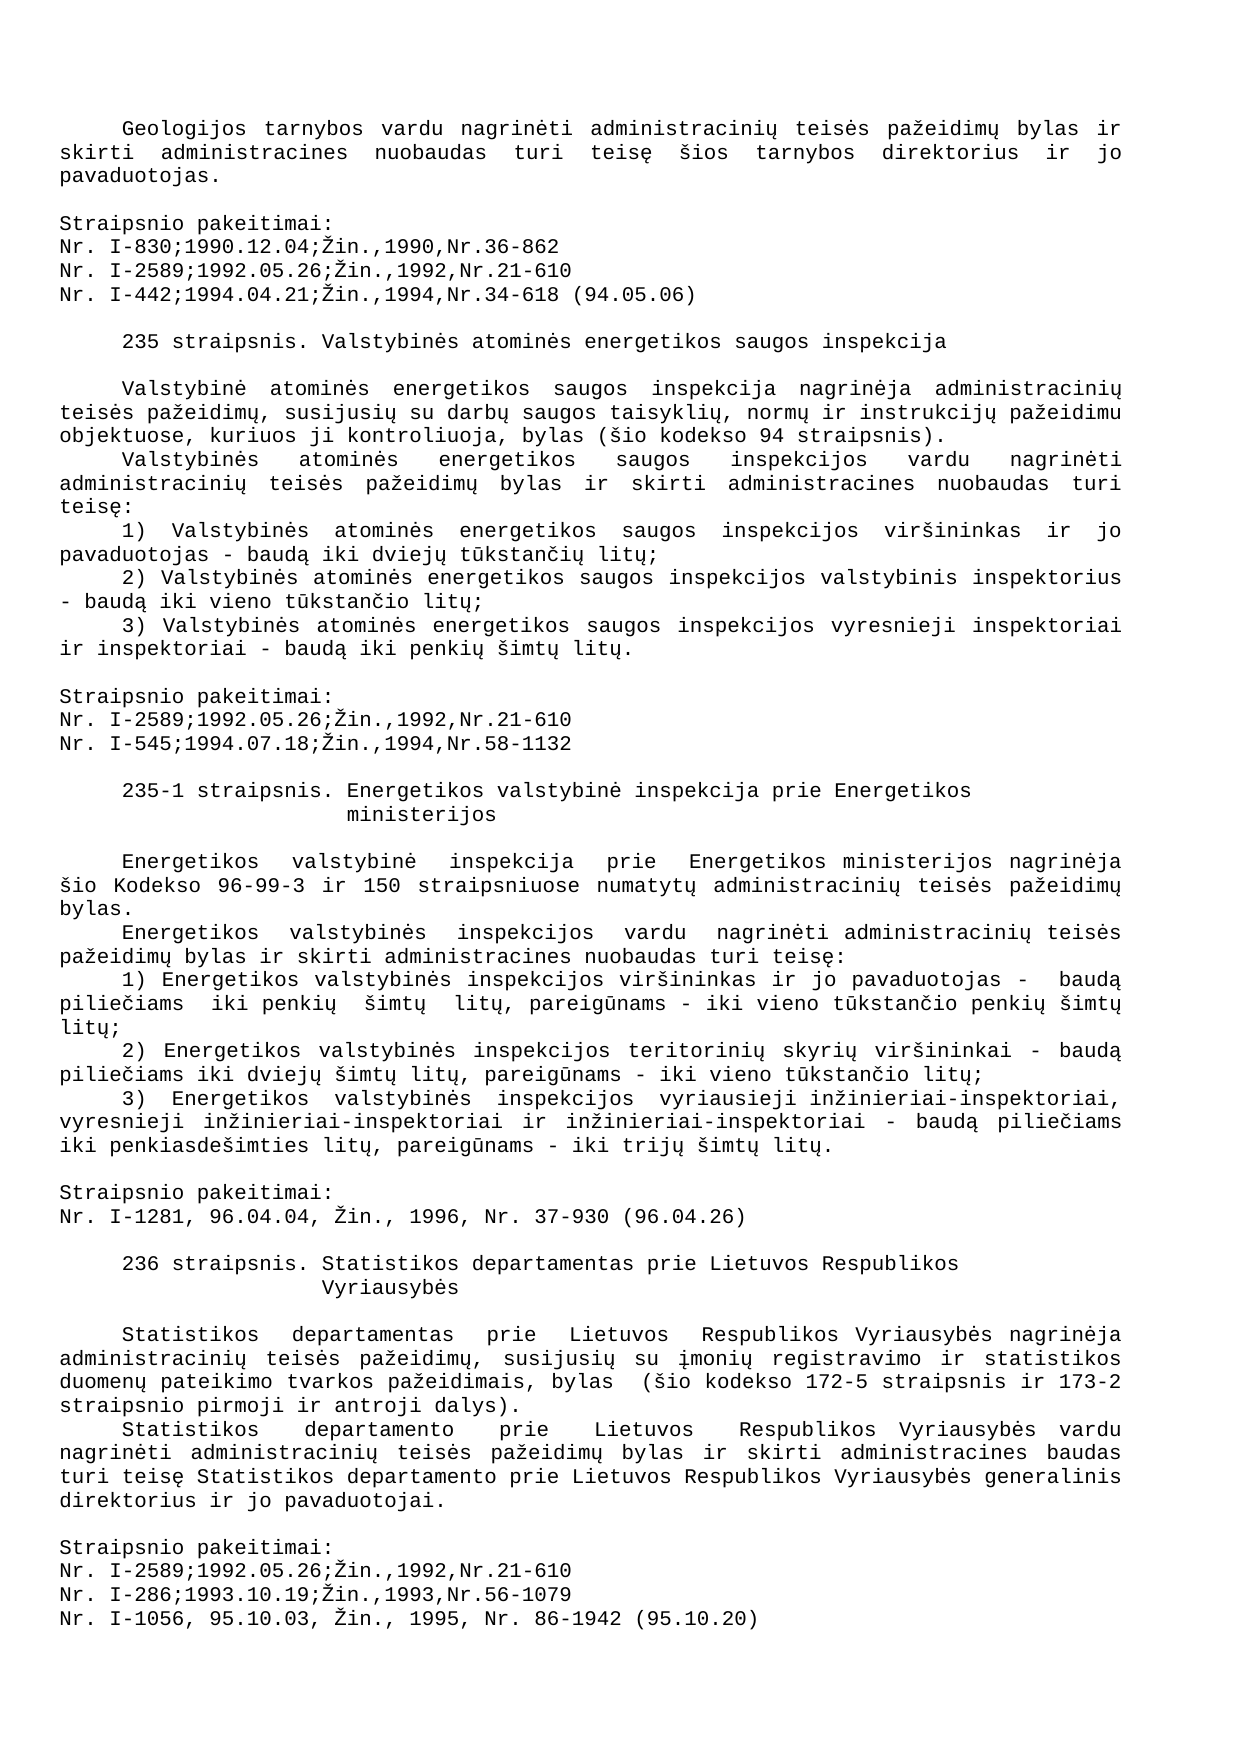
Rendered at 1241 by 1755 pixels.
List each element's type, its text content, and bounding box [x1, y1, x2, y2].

text 235 straipsnis. Valstybinės atominės energetikos saugos inspekcija [59, 331, 1122, 354]
text Vyriausybės [59, 1277, 1122, 1300]
text Nr. I-830;1990.12.04;Žin.,1990,Nr.36-862 [59, 236, 1122, 260]
text Geologijos tarnybos vardu nagrinėti administracinių teisės pažeidimų bylas ir skirti administracines nuobaudas turi teisę šios tarnybos direktorius ir jo pavaduotojas. [59, 118, 1122, 189]
text Valstybinės atominės energetikos saugos inspekcijos vardu nagrinėti administracinių teisės pažeidimų bylas ir skirti administracines nuobaudas turi teisę: [59, 449, 1122, 520]
text 236 straipsnis. Statistikos departamentas prie Lietuvos Respublikos [59, 1253, 1122, 1277]
text Straipsnio pakeitimai: [59, 686, 1122, 709]
text Statistikos departamento prie Lietuvos Respublikos Vyriausybės vardu nagrinėti administracinių teisės pažeidimų bylas ir skirti administracines baudas turi teisę Statistikos departamento prie Lietuvos Respublikos Vyriausybės generalinis direktorius ir jo pavaduotojai. [59, 1419, 1122, 1513]
text 2) Energetikos valstybinės inspekcijos teritorinių skyrių viršininkai - baudą piliečiams iki dviejų šimtų litų, pareigūnams - iki vieno tūkstančio litų; [59, 1040, 1122, 1088]
text Valstybinė atominės energetikos saugos inspekcija nagrinėja administracinių teisės pažeidimų, susijusių su darbų saugos taisyklių, normų ir instrukcijų pažeidimu objektuose, kuriuos ji kontroliuoja, bylas (šio kodekso 94 straipsnis). [59, 378, 1122, 449]
text Nr. I-2589;1992.05.26;Žin.,1992,Nr.21-610 [59, 709, 1122, 733]
text 1) Valstybinės atominės energetikos saugos inspekcijos viršininkas ir jo pavaduotojas - baudą iki dviejų tūkstančių litų; [59, 520, 1122, 567]
text Energetikos valstybinės inspekcijos vardu nagrinėti administracinių teisės pažeidimų bylas ir skirti administracines nuobaudas turi teisę: [59, 922, 1122, 969]
text Nr. I-1056, 95.10.03, Žin., 1995, Nr. 86-1942 (95.10.20) [59, 1608, 1122, 1631]
text 2) Valstybinės atominės energetikos saugos inspekcijos valstybinis inspektorius - baudą iki vieno tūkstančio litų; [59, 567, 1122, 615]
text ministerijos [59, 804, 1122, 827]
text 235-1 straipsnis. Energetikos valstybinė inspekcija prie Energetikos [59, 780, 1122, 804]
text Straipsnio pakeitimai: [59, 213, 1122, 236]
text Straipsnio pakeitimai: [59, 1182, 1122, 1206]
text Nr. I-545;1994.07.18;Žin.,1994,Nr.58-1132 [59, 733, 1122, 757]
text 3) Valstybinės atominės energetikos saugos inspekcijos vyresnieji inspektoriai ir inspektoriai - baudą iki penkių šimtų litų. [59, 615, 1122, 662]
text Nr. I-2589;1992.05.26;Žin.,1992,Nr.21-610 [59, 1561, 1122, 1584]
text Nr. I-1281, 96.04.04, Žin., 1996, Nr. 37-930 (96.04.26) [59, 1206, 1122, 1229]
text 1) Energetikos valstybinės inspekcijos viršininkas ir jo pavaduotojas - baudą piliečiams iki penkių šimtų litų, pareigūnams - iki vieno tūkstančio penkių šimtų litų; [59, 969, 1122, 1040]
text Energetikos valstybinė inspekcija prie Energetikos ministerijos nagrinėja šio Kodekso 96-99-3 ir 150 straipsniuose numatytų administracinių teisės pažeidimų bylas. [59, 851, 1122, 922]
text Statistikos departamentas prie Lietuvos Respublikos Vyriausybės nagrinėja administracinių teisės pažeidimų, susijusių su įmonių registravimo ir statistikos duomenų pateikimo tvarkos pažeidimais, bylas (šio kodekso 172-5 straipsnis ir 173-2 straipsnio pirmoji ir antroji dalys). [59, 1324, 1122, 1419]
text Straipsnio pakeitimai: [59, 1537, 1122, 1561]
text 3) Energetikos valstybinės inspekcijos vyriausieji inžinieriai-inspektoriai, vyresnieji inžinieriai-inspektoriai ir inžinieriai-inspektoriai - baudą piliečiams iki penkiasdešimties litų, pareigūnams - iki trijų šimtų litų. [59, 1088, 1122, 1158]
text Nr. I-286;1993.10.19;Žin.,1993,Nr.56-1079 [59, 1584, 1122, 1608]
text Nr. I-2589;1992.05.26;Žin.,1992,Nr.21-610 [59, 260, 1122, 284]
text Nr. I-442;1994.04.21;Žin.,1994,Nr.34-618 (94.05.06) [59, 284, 1122, 307]
